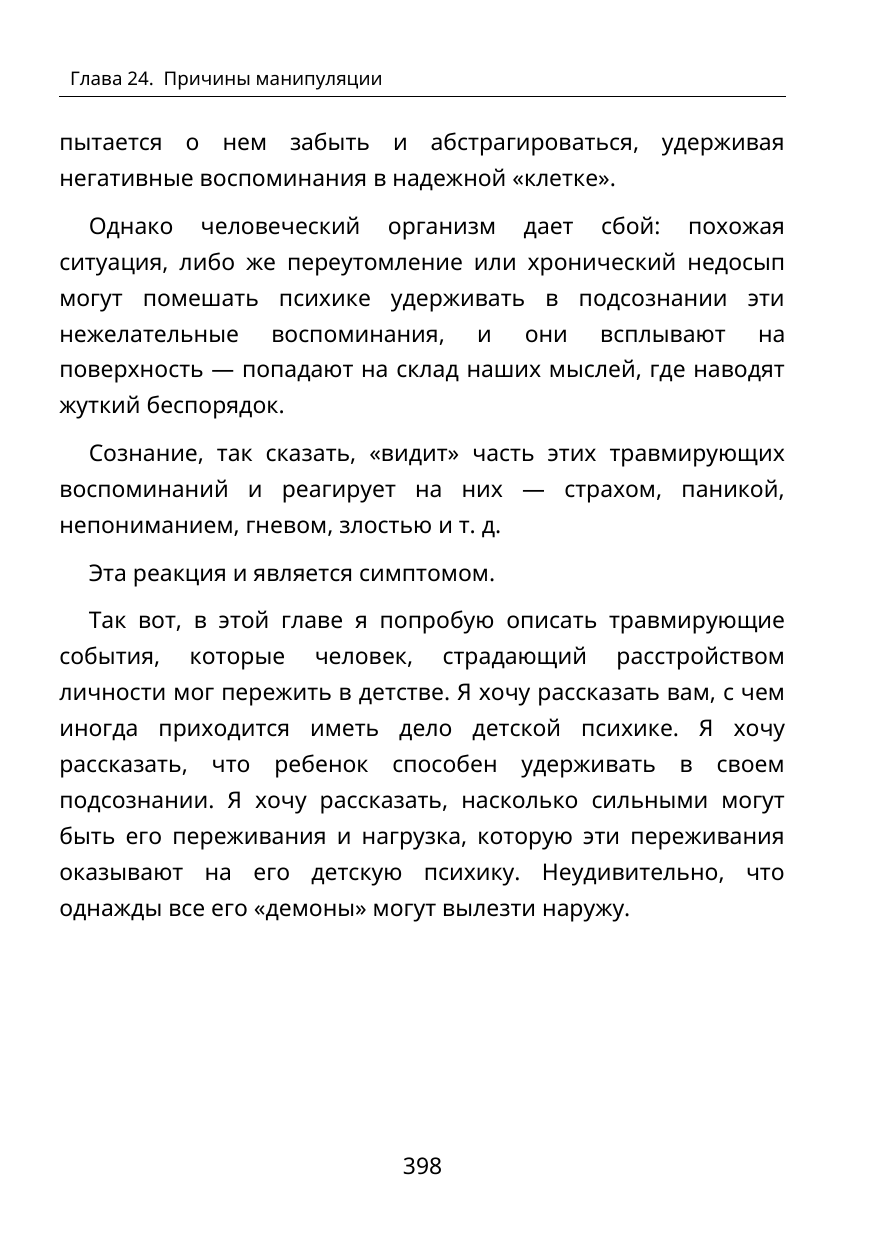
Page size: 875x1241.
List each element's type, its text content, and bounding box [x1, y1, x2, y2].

text Однако человеческий организм дает сбой: похожая ситуация, либо же переутомление или хронический недосып могут помешать психике удерживать в подсознании эти нежелательные воспоминания, и они всплывают на поверхность — попадают на склад наших мыслей, где наводят жуткий беспорядок. [59, 210, 786, 421]
text пытается о нем забыть и абстрагироваться, удерживая негативные воспоминания в надежной «клетке». [59, 126, 786, 193]
text Так вот, в этой главе я попробую описать травмирующие события, которые человек, страдающий расстройством личности мог пережить в детстве. Я хочу рассказать вам, с чем иногда приходится иметь дело детской психике. Я хочу рассказать, что ребенок способен удерживать в своем подсознании. Я хочу рассказать, насколько сильными могут быть его переживания и нагрузка, которую эти переживания оказывают на его детскую психику. Неудивительно, что однажды все его «демоны» могут вылезти наружу. [59, 604, 786, 923]
text Сознание, так сказать, «видит» часть этих травмирующих воспоминаний и реагирует на них — страхом, паникой, непониманием, гневом, злостью и т. д. [59, 437, 786, 540]
text Эта реакция и является симптомом. [59, 557, 786, 588]
